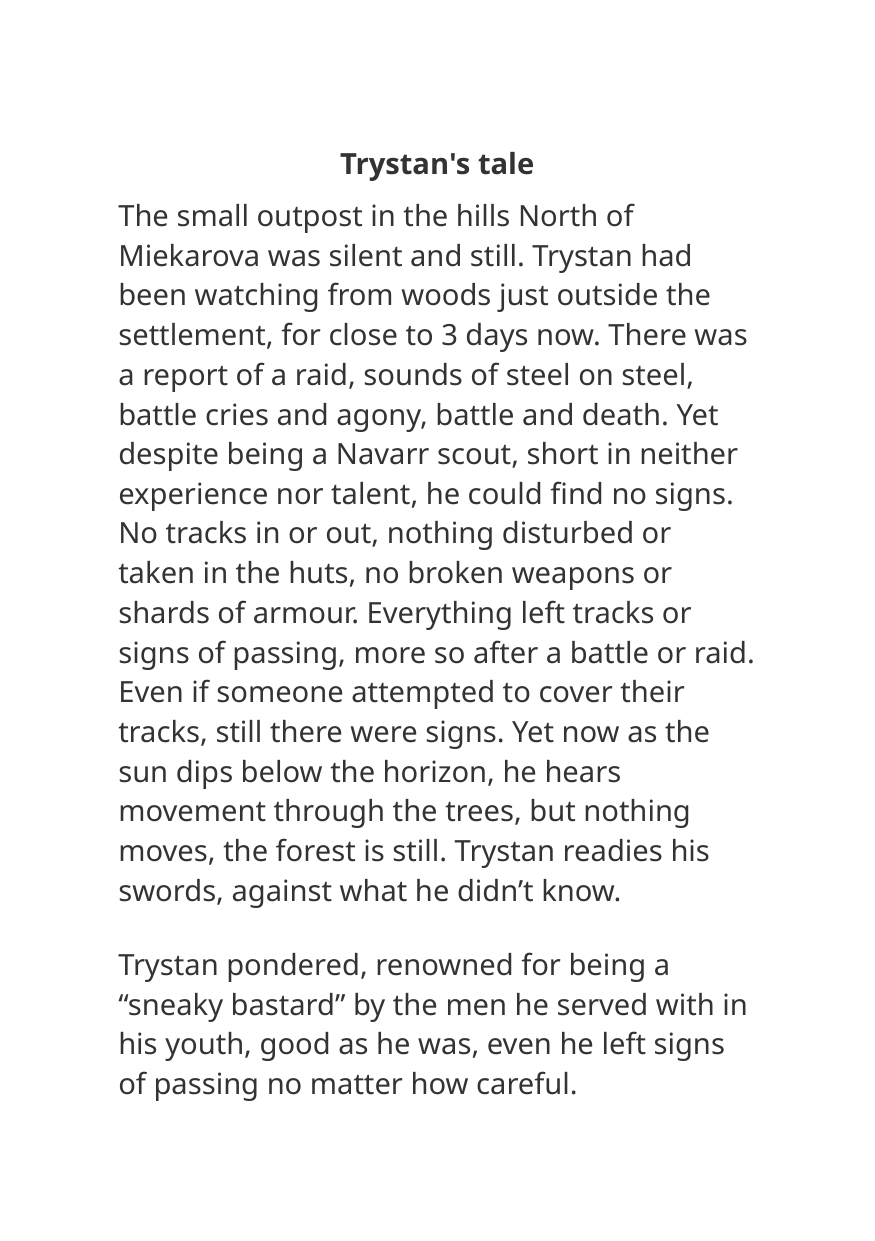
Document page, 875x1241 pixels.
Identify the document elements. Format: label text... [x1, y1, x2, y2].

text Trystan pondered, renowned for being a “sneaky bastard” by the men he served with in his youth, good as he was, even he left signs of passing no matter how careful. [118, 944, 756, 1103]
subtitle Trystan's tale [118, 143, 756, 183]
text The small outpost in the hills North of Miekarova was silent and still. Trystan had been watching from woods just outside the settlement, for close to 3 days now. There was a report of a raid, sounds of steel on steel, battle cries and agony, battle and death. Yet despite being a Navarr scout, short in neither experience nor talent, he could find no signs. No tracks in or out, nothing disturbed or taken in the huts, no broken weapons or shards of armour. Everything left tracks or signs of passing, more so after a battle or raid. Even if someone attempted to cover their tracks, still there were signs. Yet now as the sun dips below the horizon, he hears movement through the trees, but nothing moves, the forest is still. Trystan readies his swords, against what he didn’t know. [118, 195, 756, 910]
